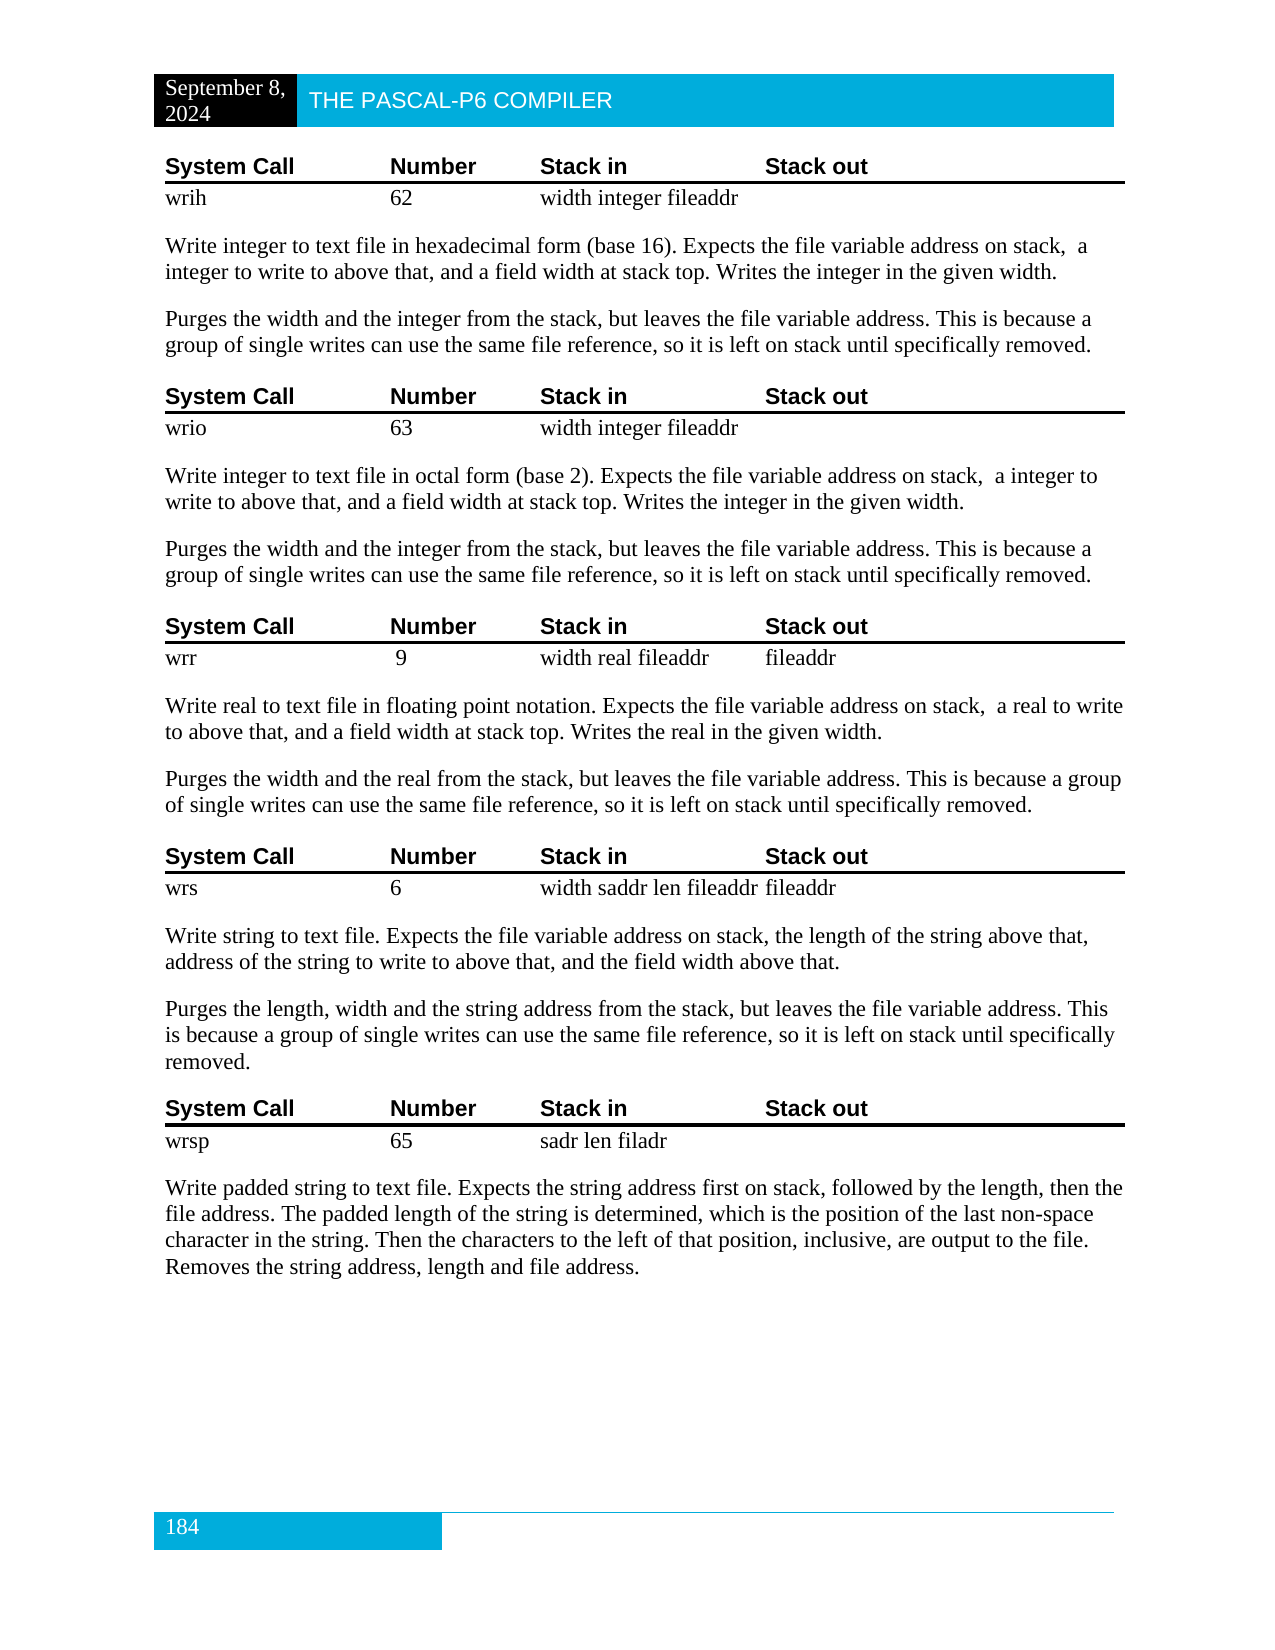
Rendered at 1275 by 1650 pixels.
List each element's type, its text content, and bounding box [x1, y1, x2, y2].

text Write integer to text file in hexadecimal form (base 16). Expects the file variable address on stack, a integer to write to above that, and a field width at stack top. Writes the integer in the given width. [165, 232, 1125, 284]
text Write integer to text file in octal form (base 2). Expects the file variable address on stack, a integer to write to above that, and a field width at stack top. Writes the integer in the given width. [165, 462, 1125, 514]
text System Call Number Stack in Stack out [165, 843, 1125, 871]
text Write real to text file in floating point notation. Expects the file variable address on stack, a real to write to above that, and a field width at stack top. Writes the real in the given width. [165, 692, 1125, 744]
text wrih 62 width integer fileaddr [165, 184, 1125, 211]
text Write padded string to text file. Expects the string address first on stack, followed by the length, then the file address. The padded length of the string is determined, which is the position of the last non-space character in the string. Then the characters to the left of that position, inclusive, are output to the file. Removes the string address, length and file address. [165, 1174, 1125, 1279]
text Purges the width and the integer from the stack, but leaves the file variable address. This is because a group of single writes can use the same file reference, so it is left on stack until specifically removed. [165, 535, 1125, 588]
text System Call Number Stack in Stack out [165, 153, 1125, 181]
text Purges the width and the real from the stack, but leaves the file variable address. This is because a group of single writes can use the same file reference, so it is left on stack until specifically removed. [165, 765, 1125, 818]
text System Call Number Stack in Stack out [165, 1095, 1125, 1123]
text Purges the width and the integer from the stack, but leaves the file variable address. This is because a group of single writes can use the same file reference, so it is left on stack until specifically removed. [165, 305, 1125, 358]
text Purges the length, width and the string address from the stack, but leaves the file variable address. This is because a group of single writes can use the same file reference, so it is left on stack until specifically removed. [165, 995, 1125, 1074]
text Write string to text file. Expects the file variable address on stack, the length of the string above that, address of the string to write to above that, and the field width above that. [165, 922, 1125, 974]
text wrr 9 width real fileaddr fileaddr [165, 644, 1125, 671]
text wrio 63 width integer fileaddr [165, 414, 1125, 441]
text System Call Number Stack in Stack out [165, 613, 1125, 641]
text System Call Number Stack in Stack out [165, 383, 1125, 411]
text wrs 6 width saddr len fileaddr fileaddr [165, 874, 1125, 901]
text wrsp 65 sadr len filadr [165, 1127, 1125, 1153]
